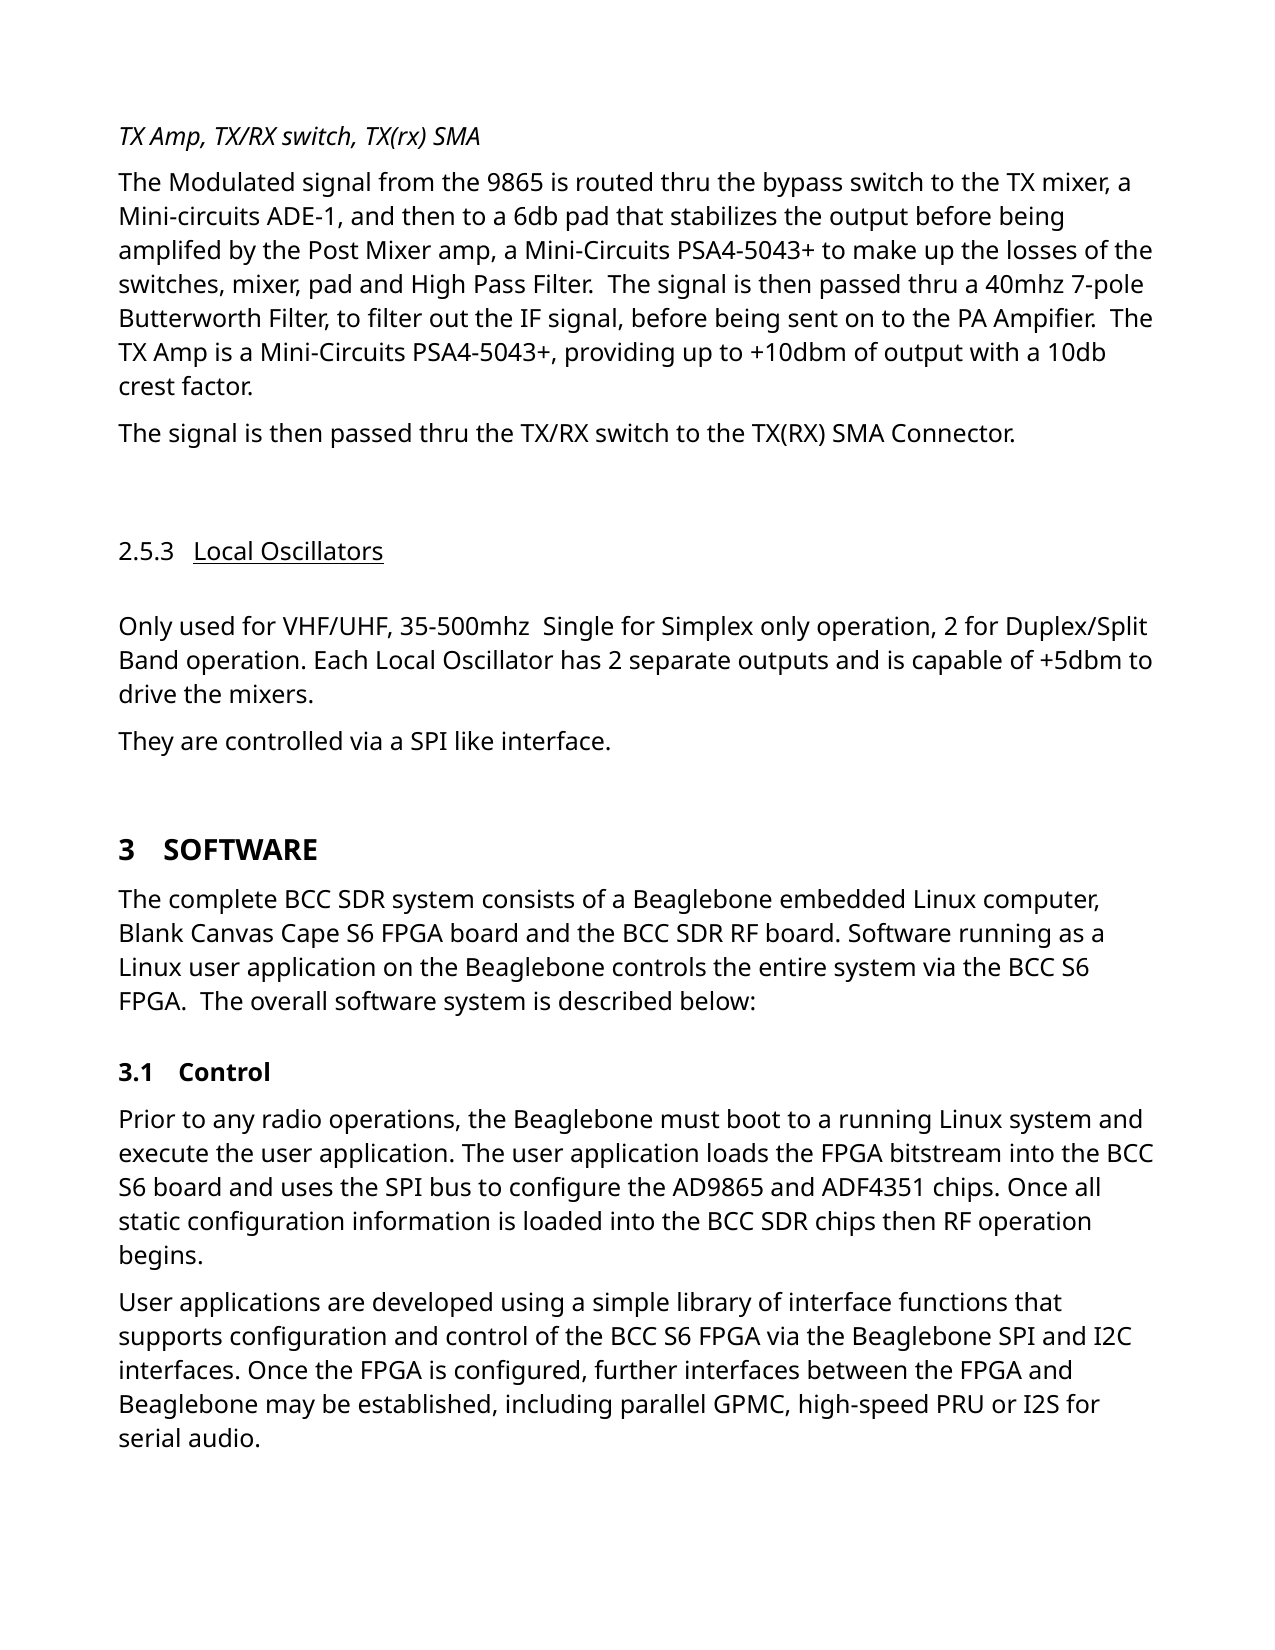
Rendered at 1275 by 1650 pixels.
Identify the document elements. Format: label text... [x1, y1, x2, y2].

text They are controlled via a SPI like interface. [118, 723, 1157, 757]
subtitle Control [118, 1055, 1157, 1089]
text Prior to any radio operations, the Beaglebone must boot to a running Linux system and execute the user application. The user application loads the FPGA bitstream into the BCC S6 board and uses the SPI bus to configure the AD9865 and ADF4351 chips. Once all static configuration information is loaded into the BCC SDR chips then RF operation begins. [118, 1102, 1157, 1272]
subtitle Local Oscillators [118, 534, 1157, 568]
text The signal is then passed thru the TX/RX switch to the TX(RX) SMA Connector. [118, 416, 1157, 450]
text The Modulated signal from the 9865 is routed thru the bypass switch to the TX mixer, a Mini-circuits ADE-1, and then to a 6db pad that stabilizes the output before being amplifed by the Post Mixer amp, a Mini-Circuits PSA4-5043+ to make up the losses of the switches, mixer, pad and High Pass Filter. The signal is then passed thru a 40mhz 7-pole Butterworth Filter, to filter out the IF signal, before being sent on to the PA Ampifier. The TX Amp is a Mini-Circuits PSA4-5043+, providing up to +10dbm of output with a 10db crest factor. [118, 165, 1157, 403]
text TX Amp, TX/RX switch, TX(rx) SMA [118, 118, 1157, 152]
subtitle SOFTWARE [118, 829, 1157, 869]
text User applications are developed using a simple library of interface functions that supports configuration and control of the BCC S6 FPGA via the Beaglebone SPI and I2C interfaces. Once the FPGA is configured, further interfaces between the FPGA and Beaglebone may be established, including parallel GPMC, high-speed PRU or I2S for serial audio. [118, 1284, 1157, 1455]
text Only used for VHF/UHF, 35-500mhz Single for Simplex only operation, 2 for Duplex/Split Band operation. Each Local Oscillator has 2 separate outputs and is capable of +5dbm to drive the mixers. [118, 609, 1157, 711]
text The complete BCC SDR system consists of a Beaglebone embedded Linux computer, Blank Canvas Cape S6 FPGA board and the BCC SDR RF board. Software running as a Linux user application on the Beaglebone controls the entire system via the BCC S6 FPGA. The overall software system is described below: [118, 881, 1157, 1017]
